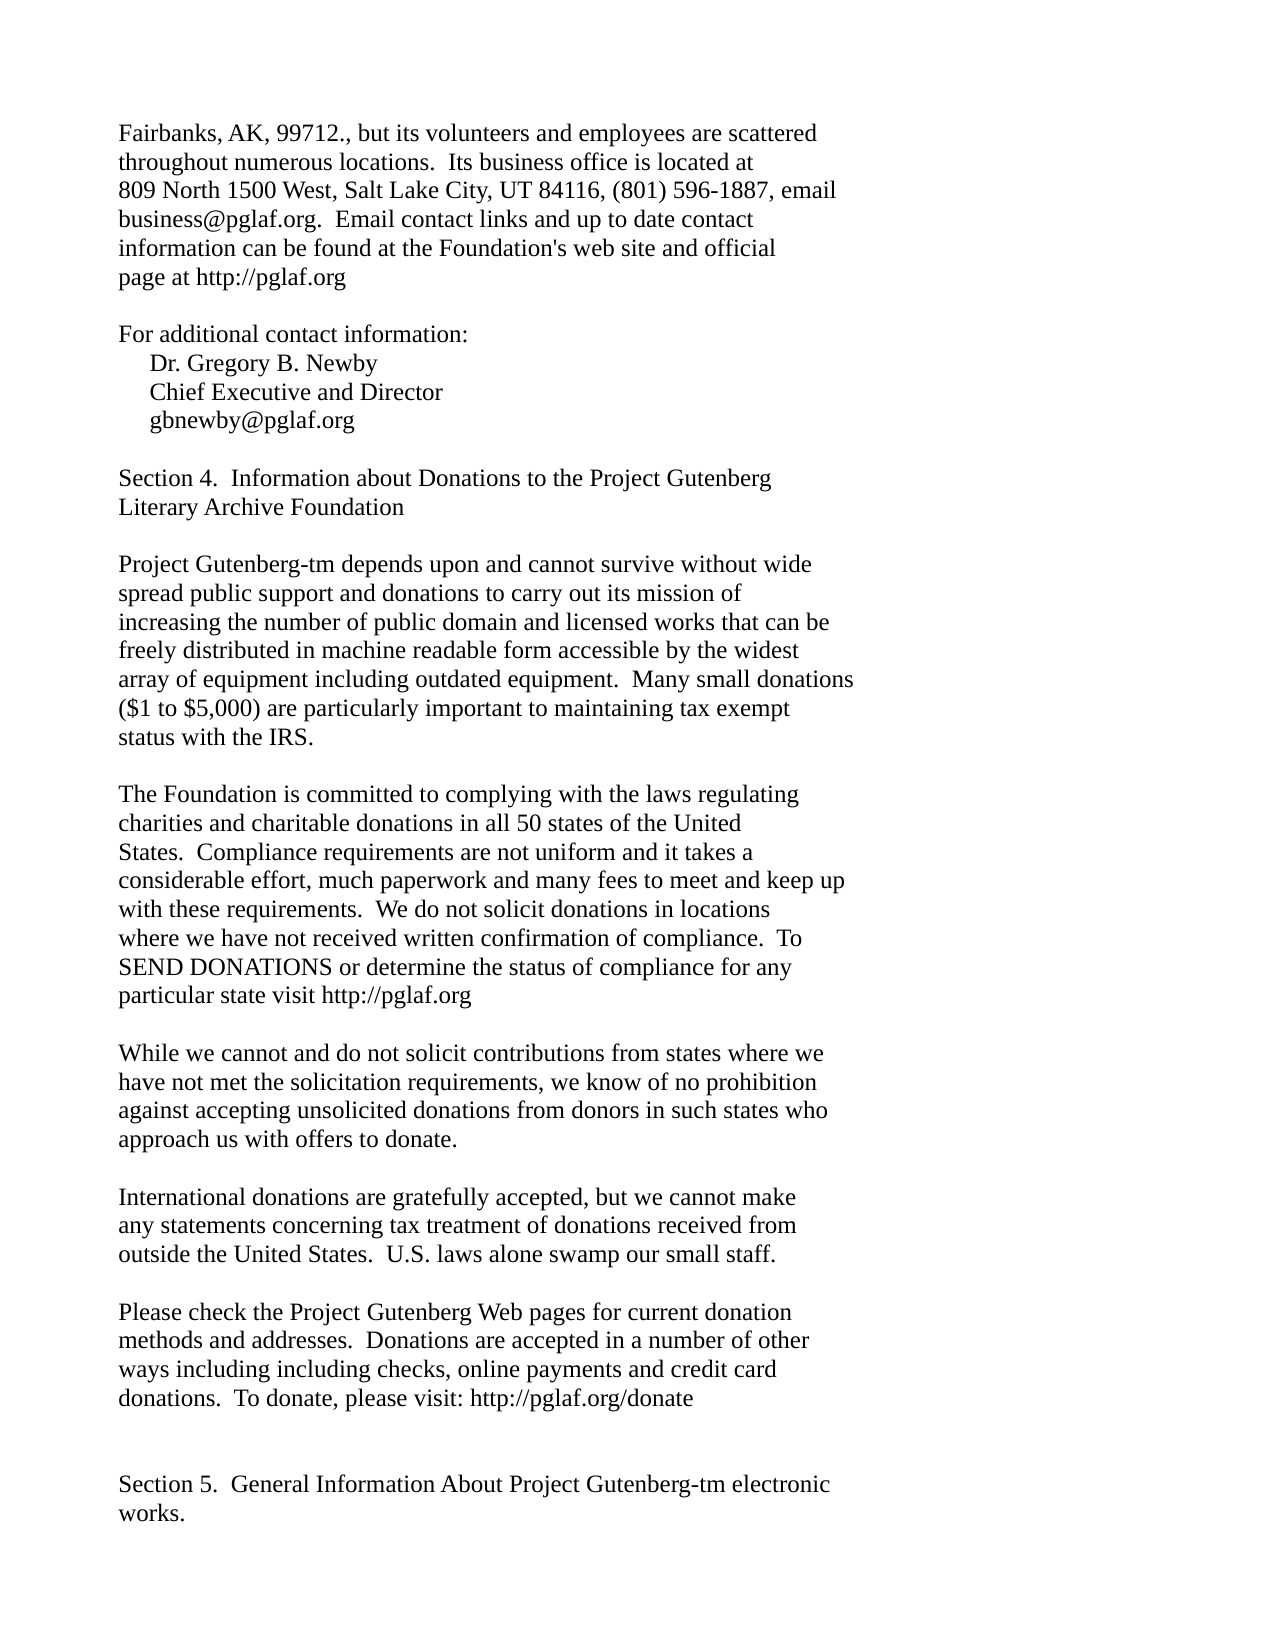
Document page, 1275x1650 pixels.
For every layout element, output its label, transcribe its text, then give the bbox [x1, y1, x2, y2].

text donations. To donate, please visit: http://pglaf.org/donate [118, 1383, 1157, 1412]
text throughout numerous locations. Its business office is located at [118, 147, 1157, 176]
text The Foundation is committed to complying with the laws regulating [118, 779, 1157, 808]
text SEND DONATIONS or determine the status of compliance for any [118, 952, 1157, 981]
text outside the United States. U.S. laws alone swamp our small staff. [118, 1239, 1157, 1268]
text ($1 to $5,000) are particularly important to maintaining tax exempt [118, 693, 1157, 722]
text Section 4. Information about Donations to the Project Gutenberg [118, 463, 1157, 492]
text Chief Executive and Director [118, 377, 1157, 406]
text business@pglaf.org. Email contact links and up to date contact [118, 204, 1157, 233]
text page at http://pglaf.org [118, 262, 1157, 291]
text ways including including checks, online payments and credit card [118, 1354, 1157, 1383]
text Section 5. General Information About Project Gutenberg-tm electronic [118, 1469, 1157, 1498]
text gbnewby@pglaf.org [118, 406, 1157, 434]
text While we cannot and do not solicit contributions from states where we [118, 1038, 1157, 1067]
text Literary Archive Foundation [118, 492, 1157, 521]
text Please check the Project Gutenberg Web pages for current donation [118, 1297, 1157, 1326]
text Project Gutenberg-tm depends upon and cannot survive without wide [118, 549, 1157, 578]
text considerable effort, much paperwork and many fees to meet and keep up [118, 866, 1157, 894]
text approach us with offers to donate. [118, 1124, 1157, 1153]
text information can be found at the Foundation's web site and official [118, 233, 1157, 262]
text increasing the number of public domain and licensed works that can be [118, 607, 1157, 636]
text array of equipment including outdated equipment. Many small donations [118, 664, 1157, 693]
text freely distributed in machine readable form accessible by the widest [118, 636, 1157, 664]
text charities and charitable donations in all 50 states of the United [118, 808, 1157, 837]
text particular state visit http://pglaf.org [118, 981, 1157, 1009]
text status with the IRS. [118, 722, 1157, 751]
text spread public support and donations to carry out its mission of [118, 578, 1157, 607]
text International donations are gratefully accepted, but we cannot make [118, 1182, 1157, 1211]
text have not met the solicitation requirements, we know of no prohibition [118, 1067, 1157, 1096]
text States. Compliance requirements are not uniform and it takes a [118, 837, 1157, 866]
text Dr. Gregory B. Newby [118, 348, 1157, 377]
text methods and addresses. Donations are accepted in a number of other [118, 1326, 1157, 1354]
text Fairbanks, AK, 99712., but its volunteers and employees are scattered [118, 118, 1157, 147]
text with these requirements. We do not solicit donations in locations [118, 894, 1157, 923]
text 809 North 1500 West, Salt Lake City, UT 84116, (801) 596-1887, email [118, 176, 1157, 204]
text any statements concerning tax treatment of donations received from [118, 1211, 1157, 1239]
text For additional contact information: [118, 319, 1157, 348]
text against accepting unsolicited donations from donors in such states who [118, 1096, 1157, 1124]
text where we have not received written confirmation of compliance. To [118, 923, 1157, 952]
text works. [118, 1498, 1157, 1527]
